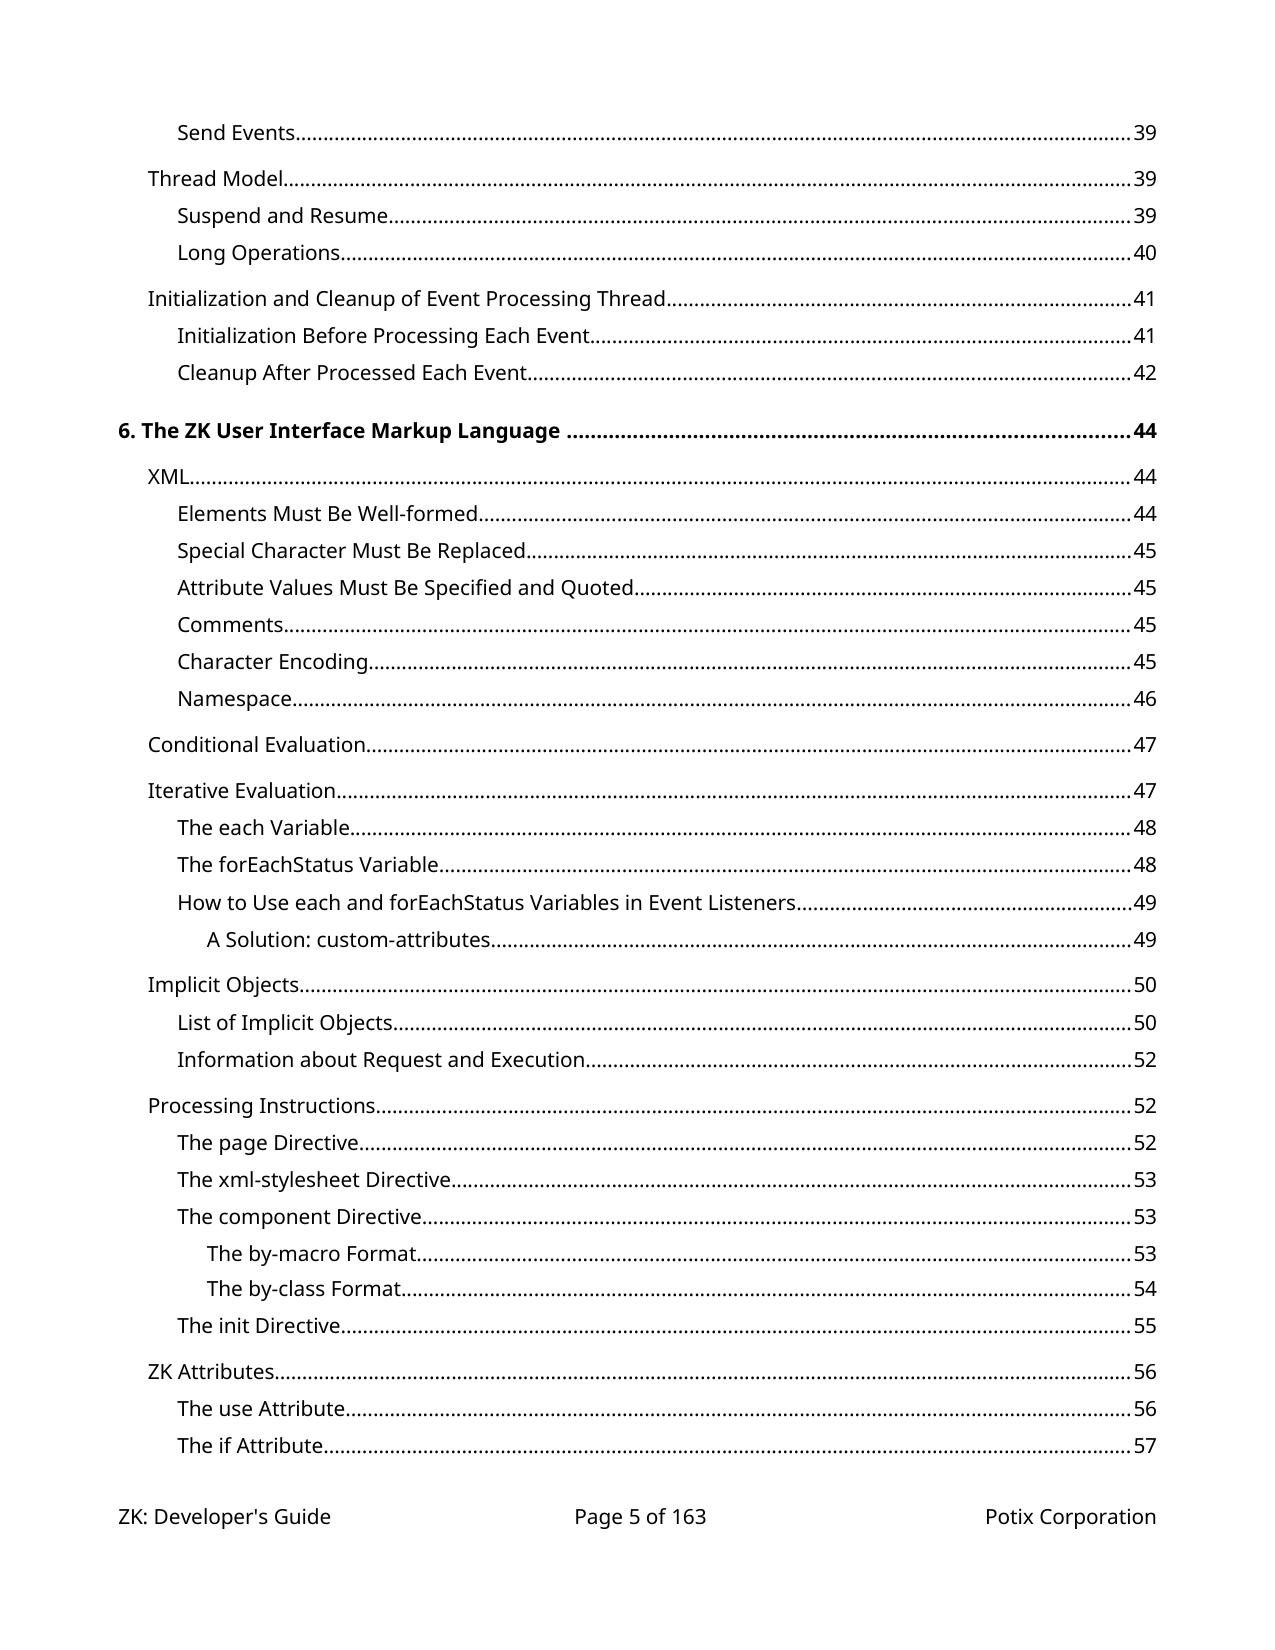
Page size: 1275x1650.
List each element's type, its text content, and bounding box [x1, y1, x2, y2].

text The each Variable 48 [177, 813, 1157, 842]
text The forEachStatus Variable 48 [177, 851, 1157, 879]
text Iterative Evaluation 47 [148, 776, 1157, 804]
text Information about Request and Execution 52 [177, 1045, 1157, 1073]
text A Solution: custom-attributes 49 [207, 925, 1157, 953]
text Cleanup After Processed Each Event 42 [177, 358, 1157, 387]
text Initialization Before Processing Each Event 41 [177, 321, 1157, 349]
text ZK Attributes 56 [148, 1357, 1157, 1386]
text 6. The ZK User Interface Markup Language 44 [118, 416, 1157, 444]
text Attribute Values Must Be Specified and Quoted 45 [177, 573, 1157, 601]
text Namespace 46 [177, 684, 1157, 713]
text Comments 45 [177, 610, 1157, 638]
text Implicit Objects 50 [148, 971, 1157, 999]
text Character Encoding 45 [177, 647, 1157, 676]
text The page Directive 52 [177, 1128, 1157, 1156]
text Send Events 39 [177, 118, 1157, 146]
text Conditional Evaluation 47 [148, 730, 1157, 759]
text How to Use each and forEachStatus Variables in Event Listeners 49 [177, 888, 1157, 916]
text Thread Model 39 [148, 164, 1157, 192]
text The use Attribute 56 [177, 1394, 1157, 1423]
text The by-macro Format 53 [207, 1239, 1157, 1267]
text The by-class Format 54 [207, 1274, 1157, 1302]
text The xml-stylesheet Directive 53 [177, 1165, 1157, 1193]
text Long Operations 40 [177, 238, 1157, 266]
text XML 44 [148, 462, 1157, 490]
text The if Attribute 57 [177, 1431, 1157, 1460]
text Special Character Must Be Replaced 45 [177, 536, 1157, 564]
text The component Directive 53 [177, 1202, 1157, 1230]
text Processing Instructions 52 [148, 1091, 1157, 1119]
text Elements Must Be Well-formed 44 [177, 499, 1157, 527]
text Suspend and Resume 39 [177, 201, 1157, 229]
text List of Implicit Objects 50 [177, 1008, 1157, 1036]
text The init Directive 55 [177, 1311, 1157, 1339]
text Initialization and Cleanup of Event Processing Thread 41 [148, 284, 1157, 312]
